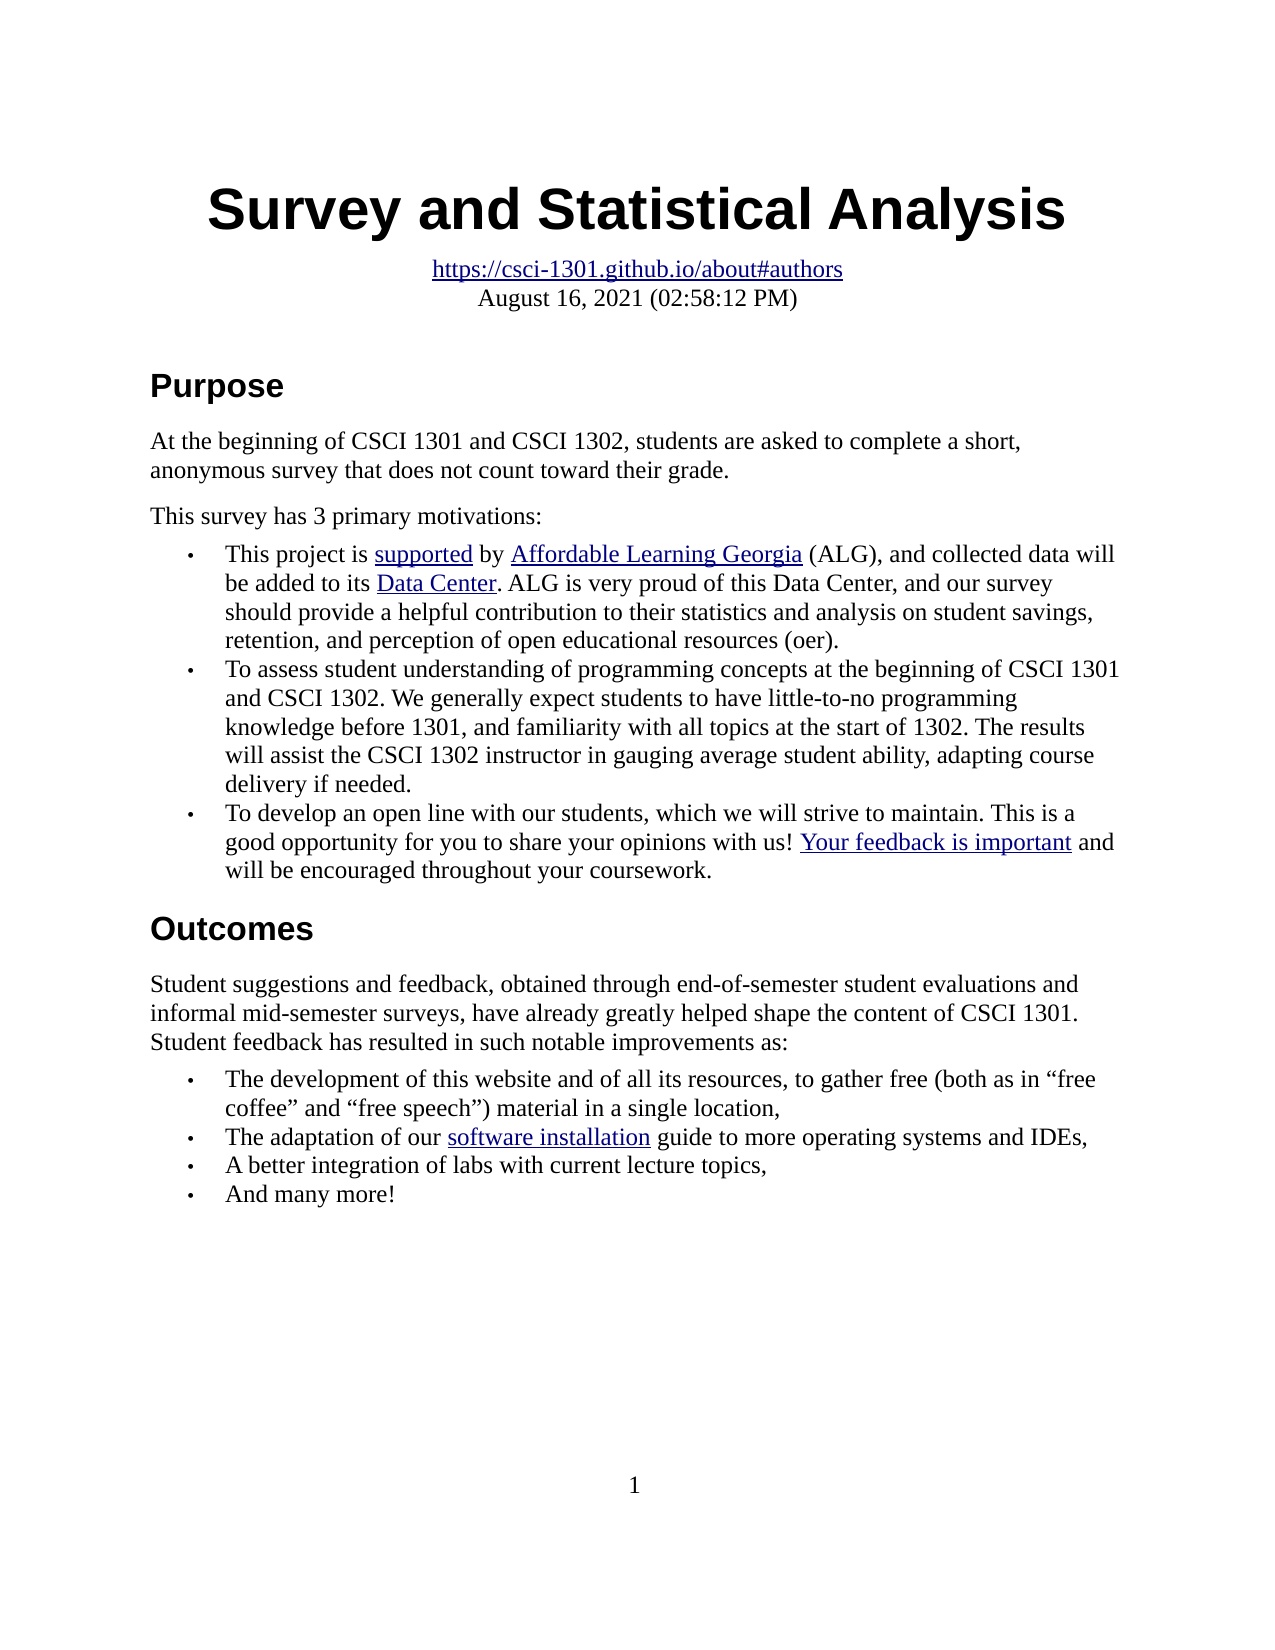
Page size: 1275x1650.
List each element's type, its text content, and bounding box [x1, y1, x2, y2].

text This survey has 3 primary motivations: [150, 501, 1125, 530]
subtitle Outcomes [150, 909, 1125, 948]
list And many more! [187, 1179, 1125, 1208]
list This project is supported by Affordable Learning Georgia (ALG), and collected data will be added to its Data Center. ALG is very proud of this Data Center, and our survey should provide a helpful contribution to their statistics and analysis on student savings, retention, and perception of open educational resources (oer). [187, 539, 1125, 654]
list To develop an open line with our students, which we will strive to maintain. This is a good opportunity for you to share your opinions with us! Your feedback is important and will be encouraged throughout your coursework. [187, 798, 1125, 884]
text Student suggestions and feedback, obtained through end-of-semester student evaluations and informal mid-semester surveys, have already greatly helped shape the content of CSCI 1301. Student feedback has resulted in such notable improvements as: [150, 969, 1125, 1055]
list A better integration of labs with current lecture topics, [187, 1151, 1125, 1179]
list The adaptation of our software installation guide to more operating systems and IDEs, [187, 1122, 1125, 1151]
list The development of this website and of all its resources, to gather free (both as in “free coffee” and “free speech”) material in a single location, [187, 1064, 1125, 1122]
text August 16, 2021 (02:58:12 PM) [150, 283, 1125, 312]
text At the beginning of CSCI 1301 and CSCI 1302, students are asked to complete a short, anonymous survey that does not count toward their grade. [150, 426, 1125, 483]
subtitle Purpose [150, 366, 1125, 404]
title Survey and Statistical Analysis [150, 175, 1125, 242]
text https://csci-1301.github.io/about#authors [150, 254, 1125, 283]
list To assess student understanding of programming concepts at the beginning of CSCI 1301 and CSCI 1302. We generally expect students to have little-to-no programming knowledge before 1301, and familiarity with all topics at the start of 1302. The results will assist the CSCI 1302 instructor in gauging average student ability, adapting course delivery if needed. [187, 654, 1125, 798]
